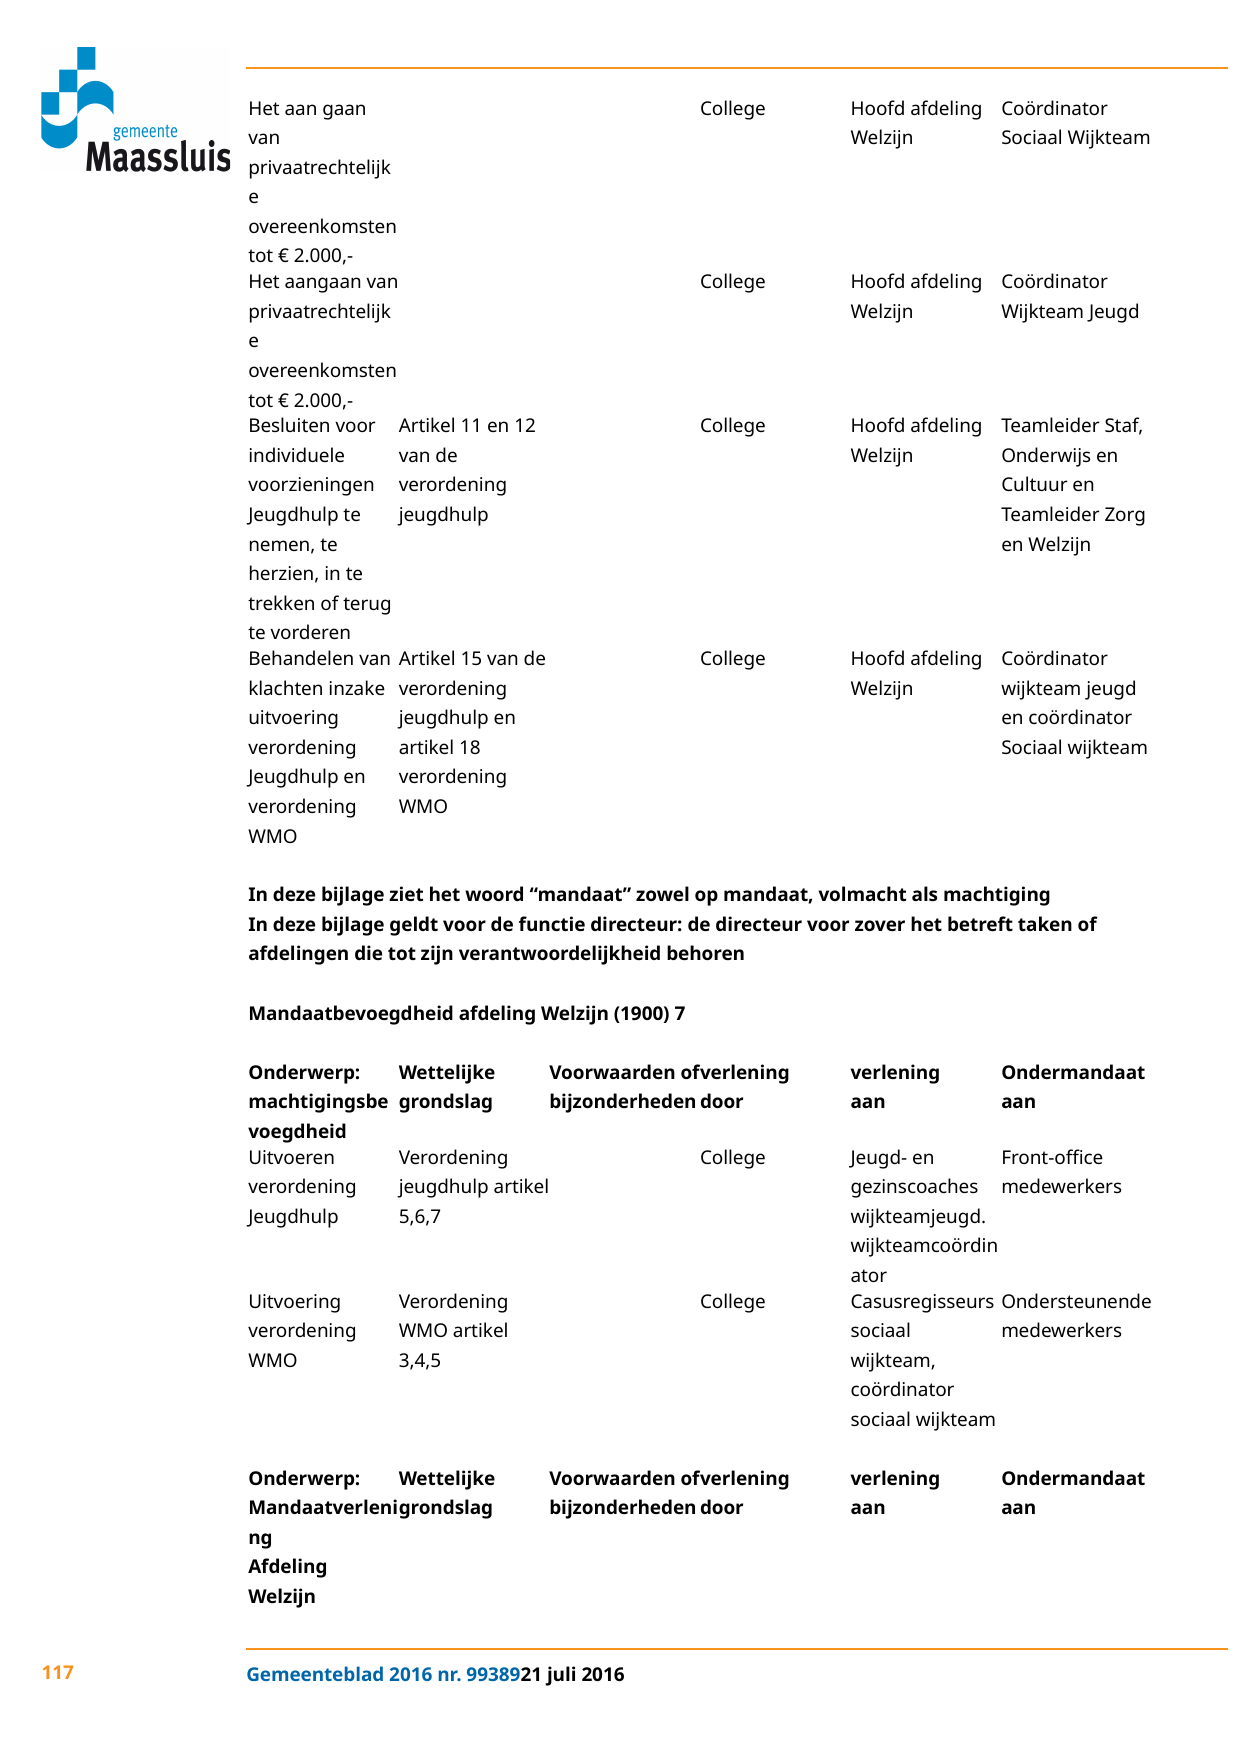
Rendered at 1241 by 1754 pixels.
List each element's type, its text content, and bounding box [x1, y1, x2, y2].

table_cell Uitvoeren verordening Jeugdhulp [248, 1144, 398, 1288]
table_header Wettelijke grondslag [399, 1465, 549, 1609]
table_cell Front-office medewerkers [1001, 1144, 1152, 1288]
table_cell [549, 645, 700, 848]
table_header verlening door [700, 1465, 850, 1609]
table_header Voorwaarden of bijzonderheden [549, 1059, 700, 1144]
table_header Voorwaarden of bijzonderheden [549, 1465, 700, 1609]
table_cell Verordening jeugdhulp artikel 5,6,7 [399, 1144, 549, 1288]
table_cell Artikel 11 en 12 van de verordening jeugdhulp [399, 413, 549, 645]
table_header verlening aan [850, 1465, 1001, 1609]
table_cell College [700, 1288, 850, 1432]
text Mandaatbevoegdheid afdeling Welzijn (1900) 7 [248, 1000, 1152, 1025]
table_cell Artikel 15 van de verordening jeugdhulp en artikel 18 verordening WMO [399, 645, 549, 848]
table_cell College [700, 1144, 850, 1288]
table_cell Coördinator wijkteam jeugd en coördinator Sociaal wijkteam [1001, 645, 1152, 848]
table_cell Coördinator Wijkteam Jeugd [1001, 269, 1152, 412]
text In deze bijlage ziet het woord “mandaat” zowel op mandaat, volmacht als machtiging [248, 881, 1152, 907]
table_cell Het aangaan van privaatrechtelijke overeenkomsten tot € 2.000,- [248, 269, 398, 412]
text In deze bijlage geldt voor de functie directeur: de directeur voor zover het betreft taken of afdelingen die tot zijn verantwoordelijkheid behoren [248, 911, 1152, 966]
table_cell [549, 269, 700, 412]
table_cell [399, 95, 549, 268]
table_cell [549, 1144, 700, 1288]
table_cell Teamleider Staf, Onderwijs en Cultuur en Teamleider Zorg en Welzijn [1001, 413, 1152, 645]
table_cell College [700, 269, 850, 412]
table_cell Het aan gaan van privaatrechtelijke overeenkomsten tot € 2.000,- [248, 95, 398, 268]
table_header Ondermandaat aan [1001, 1465, 1152, 1609]
table_cell Jeugd- en gezinscoaches wijkteamjeugd. wijkteamcoördinator [850, 1144, 1001, 1288]
table_cell Verordening WMO artikel 3,4,5 [399, 1288, 549, 1432]
table_cell Coördinator Sociaal Wijkteam [1001, 95, 1152, 268]
table_cell Uitvoering verordening WMO [248, 1288, 398, 1432]
table_header verlening door [700, 1059, 850, 1144]
picture [41, 47, 77, 92]
table_cell Behandelen van klachten inzake uitvoering verordening Jeugdhulp en verordening WMO [248, 645, 398, 848]
table_cell Hoofd afdeling Welzijn [850, 269, 1001, 412]
table_cell College [700, 413, 850, 645]
table_header verlening aan [850, 1059, 1001, 1144]
picture [41, 47, 231, 172]
table_header Onderwerp: Mandaatverlening Afdeling Welzijn [248, 1465, 398, 1609]
table_header Ondermandaat aan [1001, 1059, 1152, 1144]
table_header Onderwerp: machtigingsbevoegdheid [248, 1059, 398, 1144]
table_cell [549, 1288, 700, 1432]
table_cell Hoofd afdeling Welzijn [850, 413, 1001, 645]
table_cell College [700, 95, 850, 268]
table_cell Casusregisseurs sociaal wijkteam, coördinator sociaal wijkteam [850, 1288, 1001, 1432]
table_cell College [700, 645, 850, 848]
table_cell [549, 413, 700, 645]
table_cell [399, 269, 549, 412]
table_cell [549, 95, 700, 268]
table_cell Besluiten voor individuele voorzieningen Jeugdhulp te nemen, te herzien, in te trekken of terug te vorderen [248, 413, 398, 645]
table_cell Ondersteunende medewerkers [1001, 1288, 1152, 1432]
table_cell Hoofd afdeling Welzijn [850, 95, 1001, 268]
table_cell Hoofd afdeling Welzijn [850, 645, 1001, 848]
table_header Wettelijke grondslag [399, 1059, 549, 1144]
